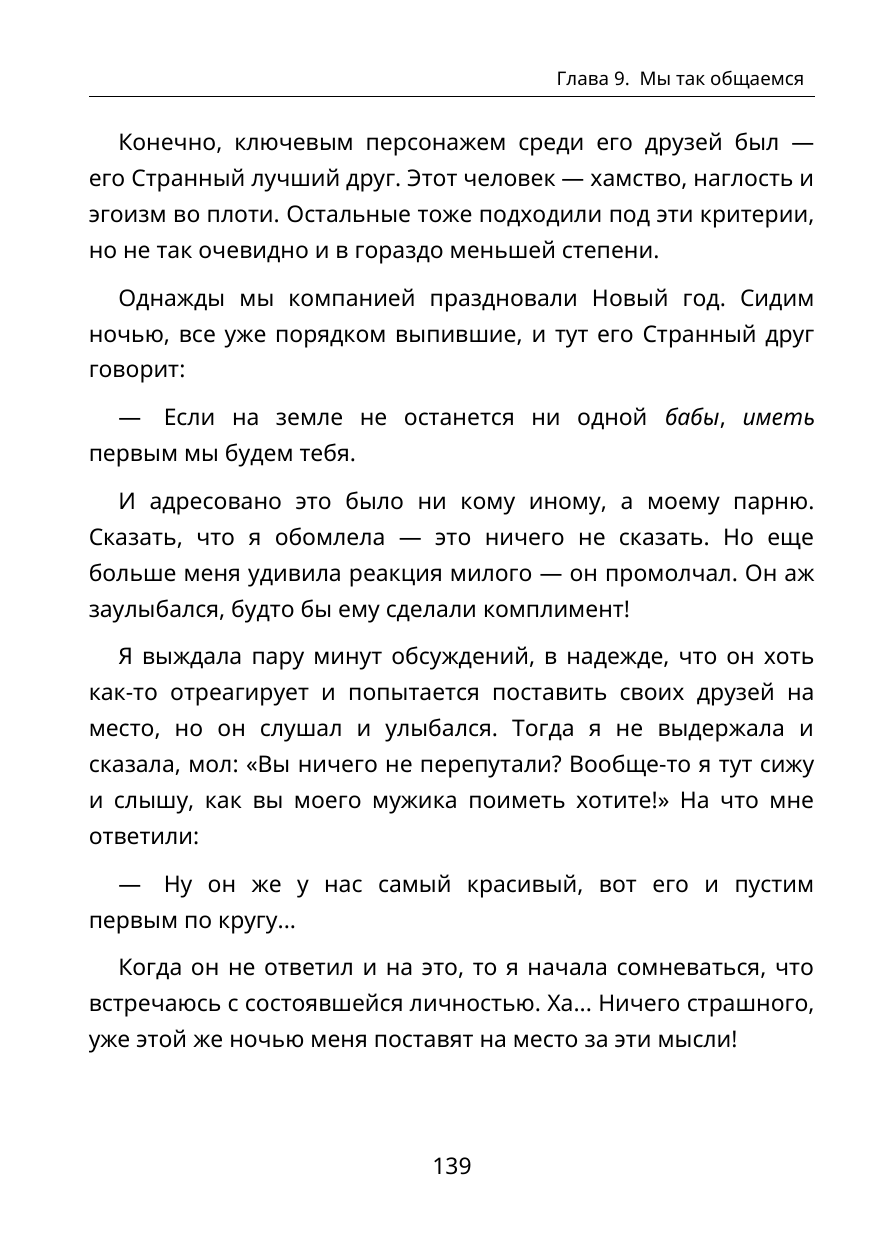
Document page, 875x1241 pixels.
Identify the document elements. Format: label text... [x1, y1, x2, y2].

text И адресовано это было ни кому иному, а моему парню. Сказать, что я обомлела — это ничего не сказать. Но еще больше меня удивила реакция милого — он промолчал. Он аж заулыбался, будто бы ему сделали комплимент! [88, 485, 815, 624]
text Однажды мы компанией праздновали Новый год. Сидим ночью, все уже порядком выпившие, и тут его Странный друг говорит: [88, 282, 815, 385]
text Я выждала пару минут обсуждений, в надежде, что он хоть как-то отреагирует и попытается поставить своих друзей на место, но он слушал и улыбался. Тогда я не выдержала и сказала, мол: «Вы ничего не перепутали? Вообще-то я тут сижу и слышу, как вы моего мужика поиметь хотите!» На что мне ответили: [88, 640, 815, 851]
text Когда он не ответил и на это, то я начала сомневаться, что встречаюсь с состоявшейся личностью. Ха... Ничего страшного, уже этой же ночью меня поставят на место за эти мысли! [88, 951, 815, 1054]
list Ну он же у нас самый красивый, вот его и пустим первым по кругу... [88, 868, 815, 935]
text Конечно, ключевым персонажем среди его друзей был — его Странный лучший друг. Этот человек — хамство, наглость и эгоизм во плоти. Остальные тоже подходили под эти критерии, но не так очевидно и в гораздо меньшей степени. [88, 126, 815, 265]
list Если на земле не останется ни одной бабы, иметь первым мы будем тебя. [88, 401, 815, 468]
